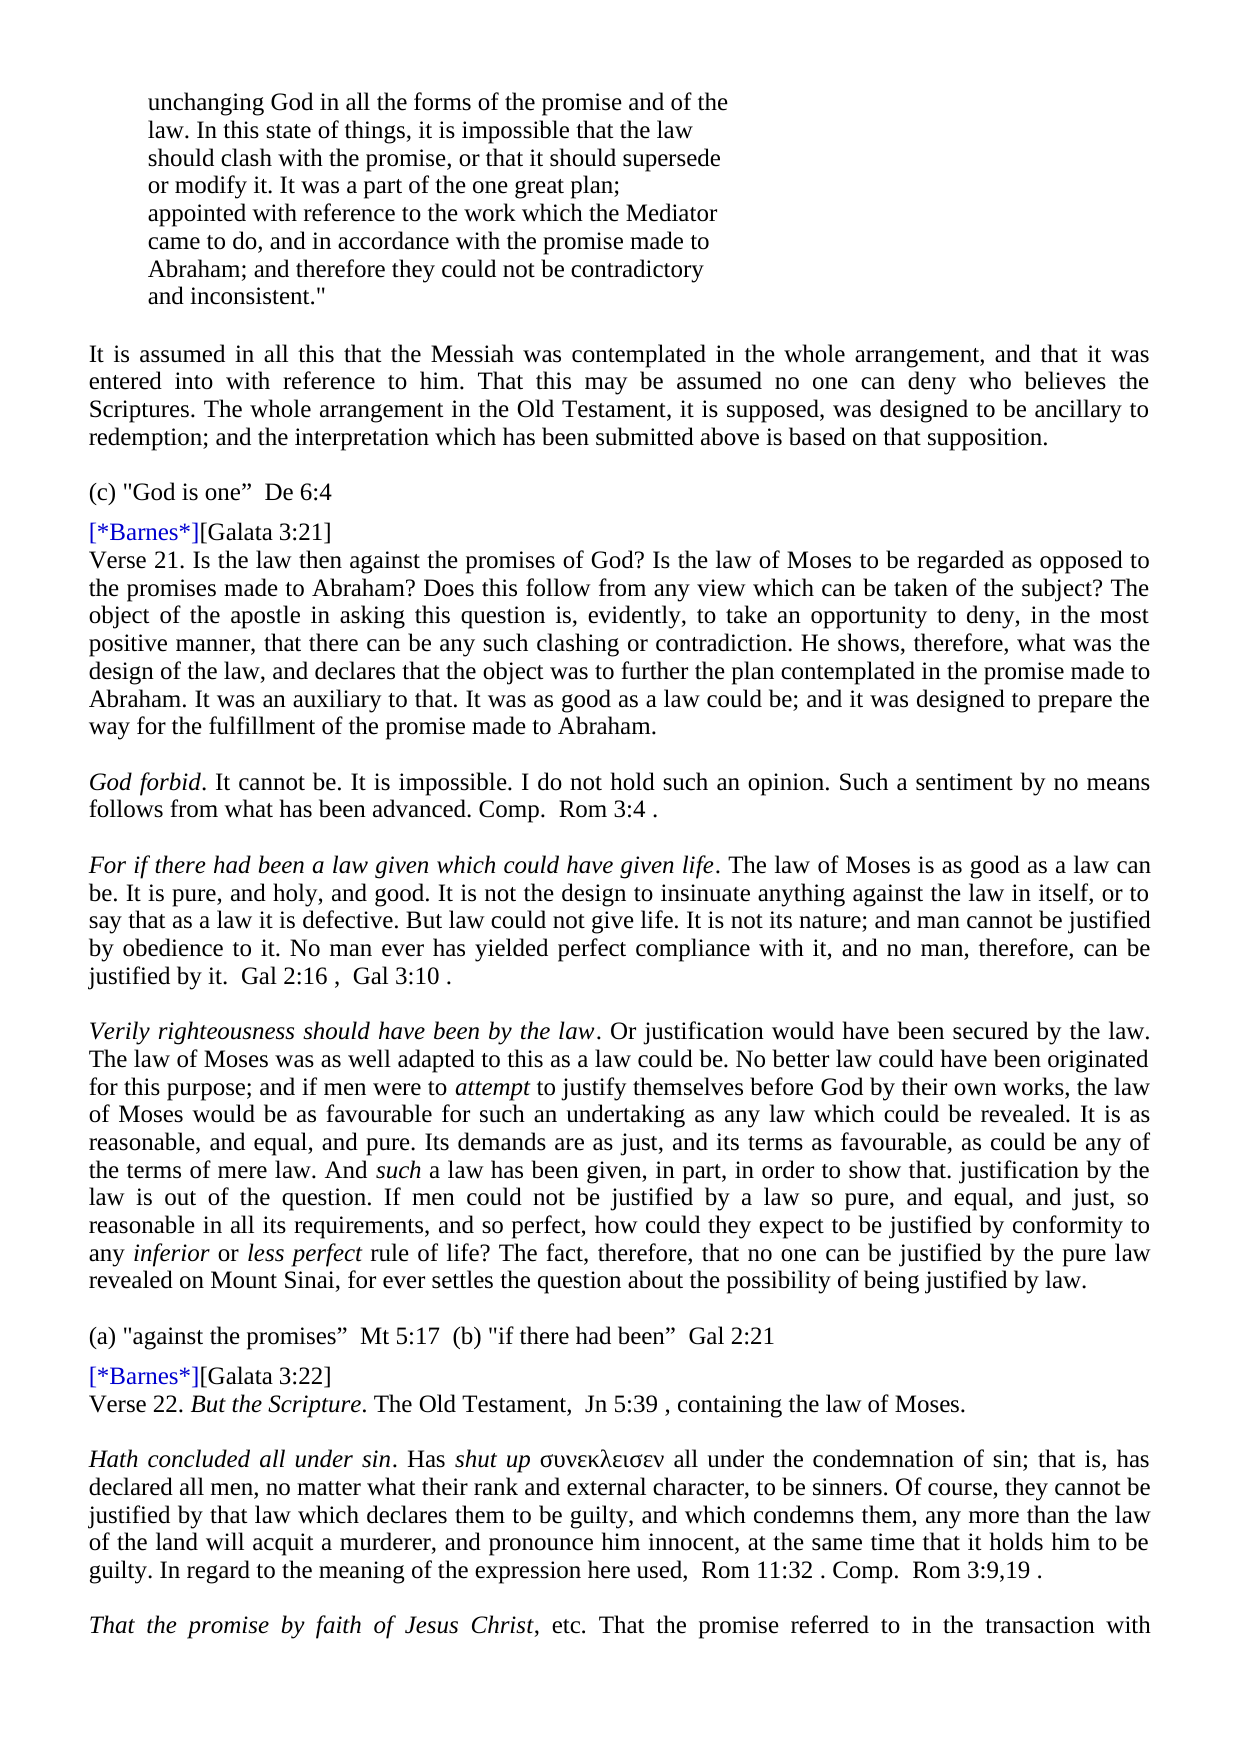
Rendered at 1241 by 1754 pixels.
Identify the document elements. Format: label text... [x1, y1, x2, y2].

text [*Barnes*][Galata 3:21] Verse 21. Is the law then against the promises of God? Is the law of Moses to be regarded as opposed to the promises made to Abraham? Does this follow from any view which can be taken of the subject? The object of the apostle in asking this question is, evidently, to take an opportunity to deny, in the most positive manner, that there can be any such clashing or contradiction. He shows, therefore, what was the design of the law, and declares that the object was to further the plan contemplated in the promise made to Abraham. It was an auxiliary to that. It was as good as a law could be; and it was designed to prepare the way for the fulfillment of the promise made to Abraham. God forbid. It cannot be. It is impossible. I do not hold such an opinion. Such a sentiment by no means follows from what has been advanced. Comp. Rom 3:4 . For if there had been a law given which could have given life. The law of Moses is as good as a law can be. It is pure, and holy, and good. It is not the design to insinuate anything against the law in itself, or to say that as a law it is defective. But law could not give life. It is not its nature; and man cannot be justified by obedience to it. No man ever has yielded perfect compliance with it, and no man, therefore, can be justified by it. Gal 2:16 , Gal 3:10 . Verily righteousness should have been by the law. Or justification would have been secured by the law. The law of Moses was as well adapted to this as a law could be. No better law could have been originated for this purpose; and if men were to attempt to justify themselves before God by their own works, the law of Moses would be as favourable for such an undertaking as any law which could be revealed. It is as reasonable, and equal, and pure. Its demands are as just, and its terms as favourable, as could be any of the terms of mere law. And such a law has been given, in part, in order to show that. justification by the law is out of the question. If men could not be justified by a law so pure, and equal, and just, so reasonable in all its requirements, and so perfect, how could they expect to be justified by conformity to any inferior or less perfect rule of life? The fact, therefore, that no one can be justified by the pure law revealed on Mount Sinai, for ever settles the question about the possibility of being justified by law. (a) "against the promises” Mt 5:17 (b) "if there had been” Gal 2:21 [88, 518, 1152, 1350]
text It is assumed in all this that the Messiah was contemplated in the whole arrangement, and that it was entered into with reference to him. That this may be assumed no one can deny who believes the Scriptures. The whole arrangement in the Old Testament, it is supposed, was designed to be ancillary to redemption; and the interpretation which has been submitted above is based on that supposition. (c) "God is one” De 6:4 [88, 340, 1152, 506]
text unchanging God in all the forms of the promise and of the law. In this state of things, it is impossible that the law should clash with the promise, or that it should supersede or modify it. It was a part of the one great plan; appointed with reference to the work which the Mediator came to do, and in accordance with the promise made to Abraham; and therefore they could not be contradictory and inconsistent." [148, 88, 1093, 310]
text [*Barnes*][Galata 3:22] Verse 22. But the Scripture. The Old Testament, Jn 5:39 , containing the law of Moses. Hath concluded all under sin. Has shut up συνεκλεισεν all under the condemnation of sin; that is, has declared all men, no matter what their rank and external character, to be sinners. Of course, they cannot be justified by that law which declares them to be guilty, and which condemns them, any more than the law of the land will acquit a murderer, and pronounce him innocent, at the same time that it holds him to be guilty. In regard to the meaning of the expression here used, Rom 11:32 . Comp. Rom 3:9,19 . That the promise by faith of Jesus Christ, etc. That the promise referred to in the transaction with [88, 1362, 1152, 1639]
